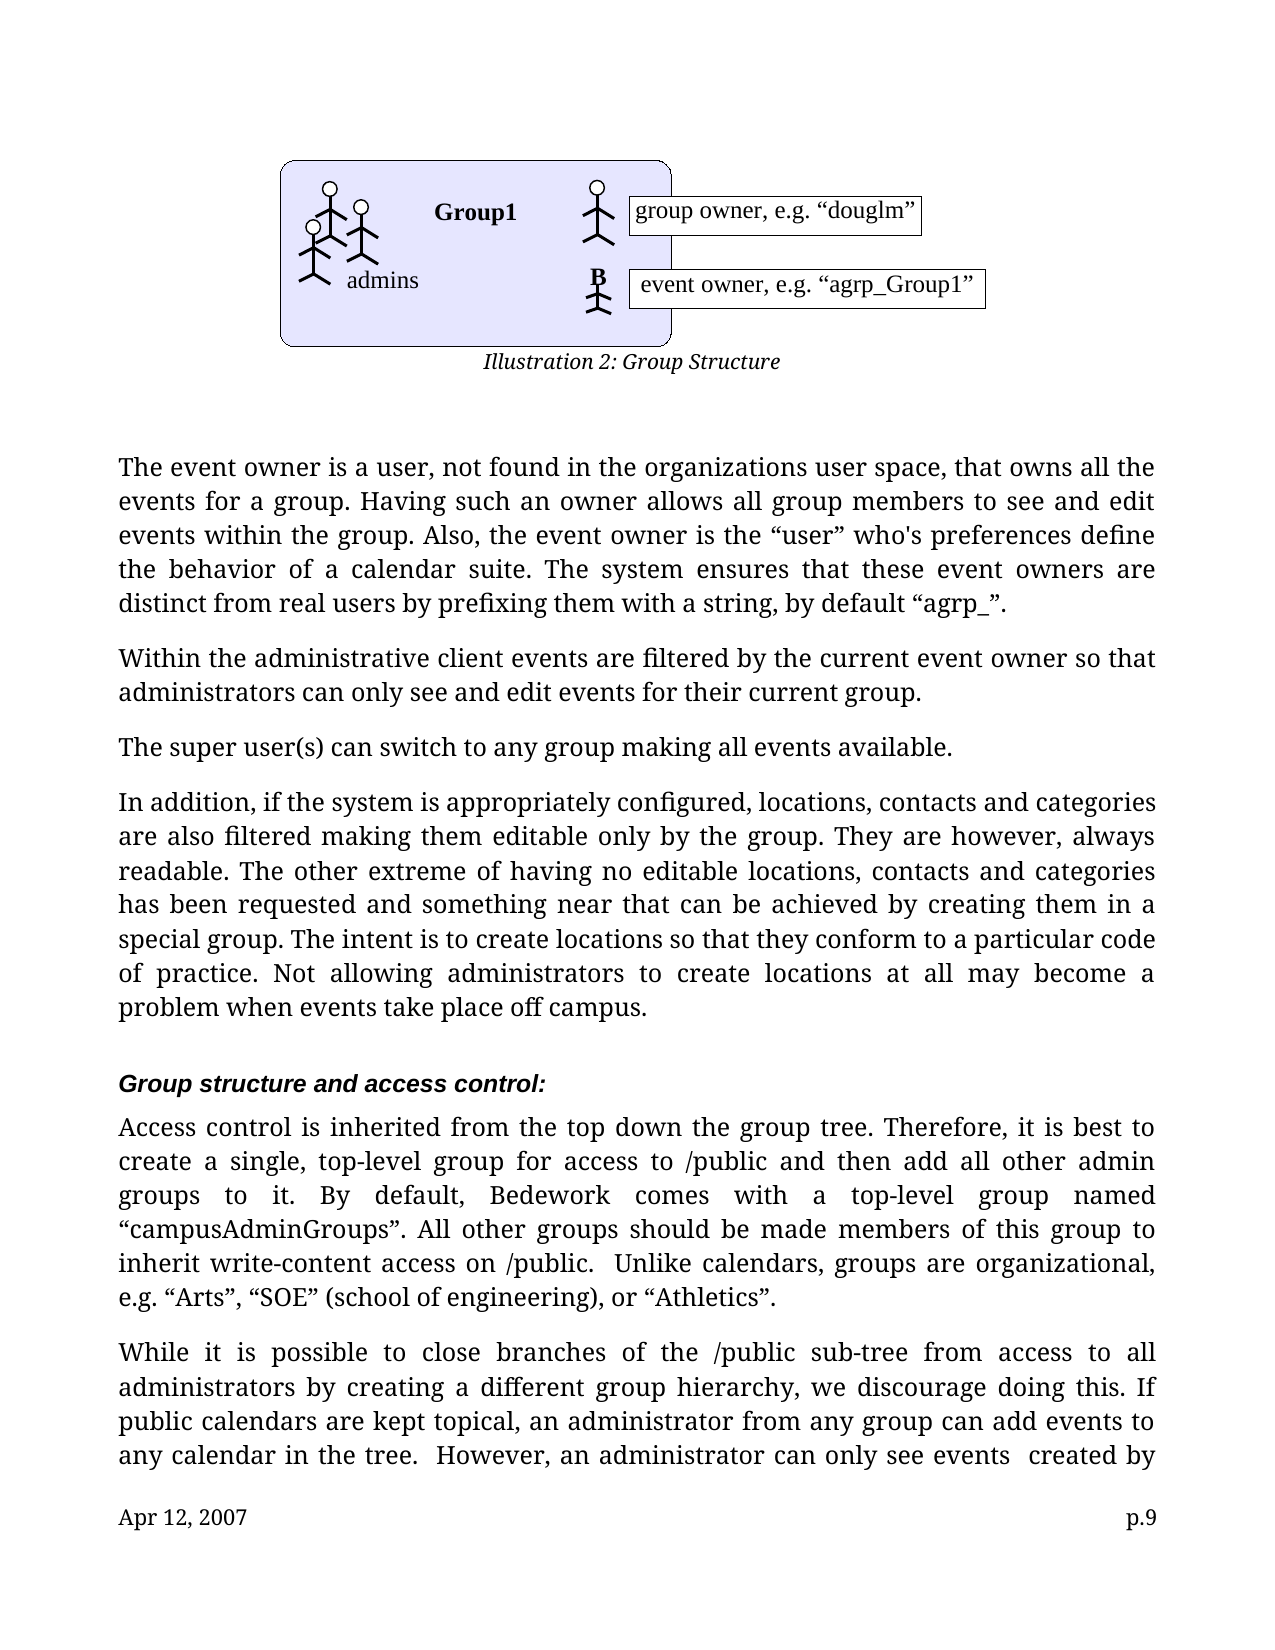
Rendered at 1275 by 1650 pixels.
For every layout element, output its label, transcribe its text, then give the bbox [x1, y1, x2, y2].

text Illustration 2: Group Structure [242, 143, 1024, 375]
subtitle Group structure and access control: [118, 1069, 1157, 1097]
text In addition, if the system is appropriately configured, locations, contacts and categories are also filtered making them editable only by the group. They are however, always readable. The other extreme of having no editable locations, contacts and categories has been requested and something near that can be achieved by creating them in a special group. The intent is to create locations so that they conform to a particular code of practice. Not allowing administrators to create locations at all may become a problem when events take place off campus. [118, 785, 1157, 1023]
text The event owner is a user, not found in the organizations user space, that owns all the events for a group. Having such an owner allows all group members to see and edit events within the group. Also, the event owner is the “user” who's preferences define the behavior of a calendar suite. The system ensures that these event owners are distinct from real users by prefixing them with a string, by default “agrp_”. [118, 449, 1157, 620]
text The super user(s) can switch to any group making all events available. [118, 730, 1157, 764]
text While it is possible to close branches of the /public sub-tree from access to all administrators by creating a different group hierarchy, we discourage doing this. If public calendars are kept topical, an administrator from any group can add events to any calendar in the tree. However, an administrator can only see events created by [118, 1335, 1157, 1471]
text Access control is inherited from the top down the group tree. Therefore, it is best to create a single, top-level group for access to /public and then add all other admin groups to it. By default, Bedework comes with a top-level group named “campusAdminGroups”. All other groups should be made members of this group to inherit write-content access on /public. Unlike calendars, groups are organizational, e.g. “Arts”, “SOE” (school of engineering), or “Athletics”. [118, 1110, 1157, 1314]
text Within the administrative client events are filtered by the current event owner so that administrators can only see and edit events for their current group. [118, 641, 1157, 709]
